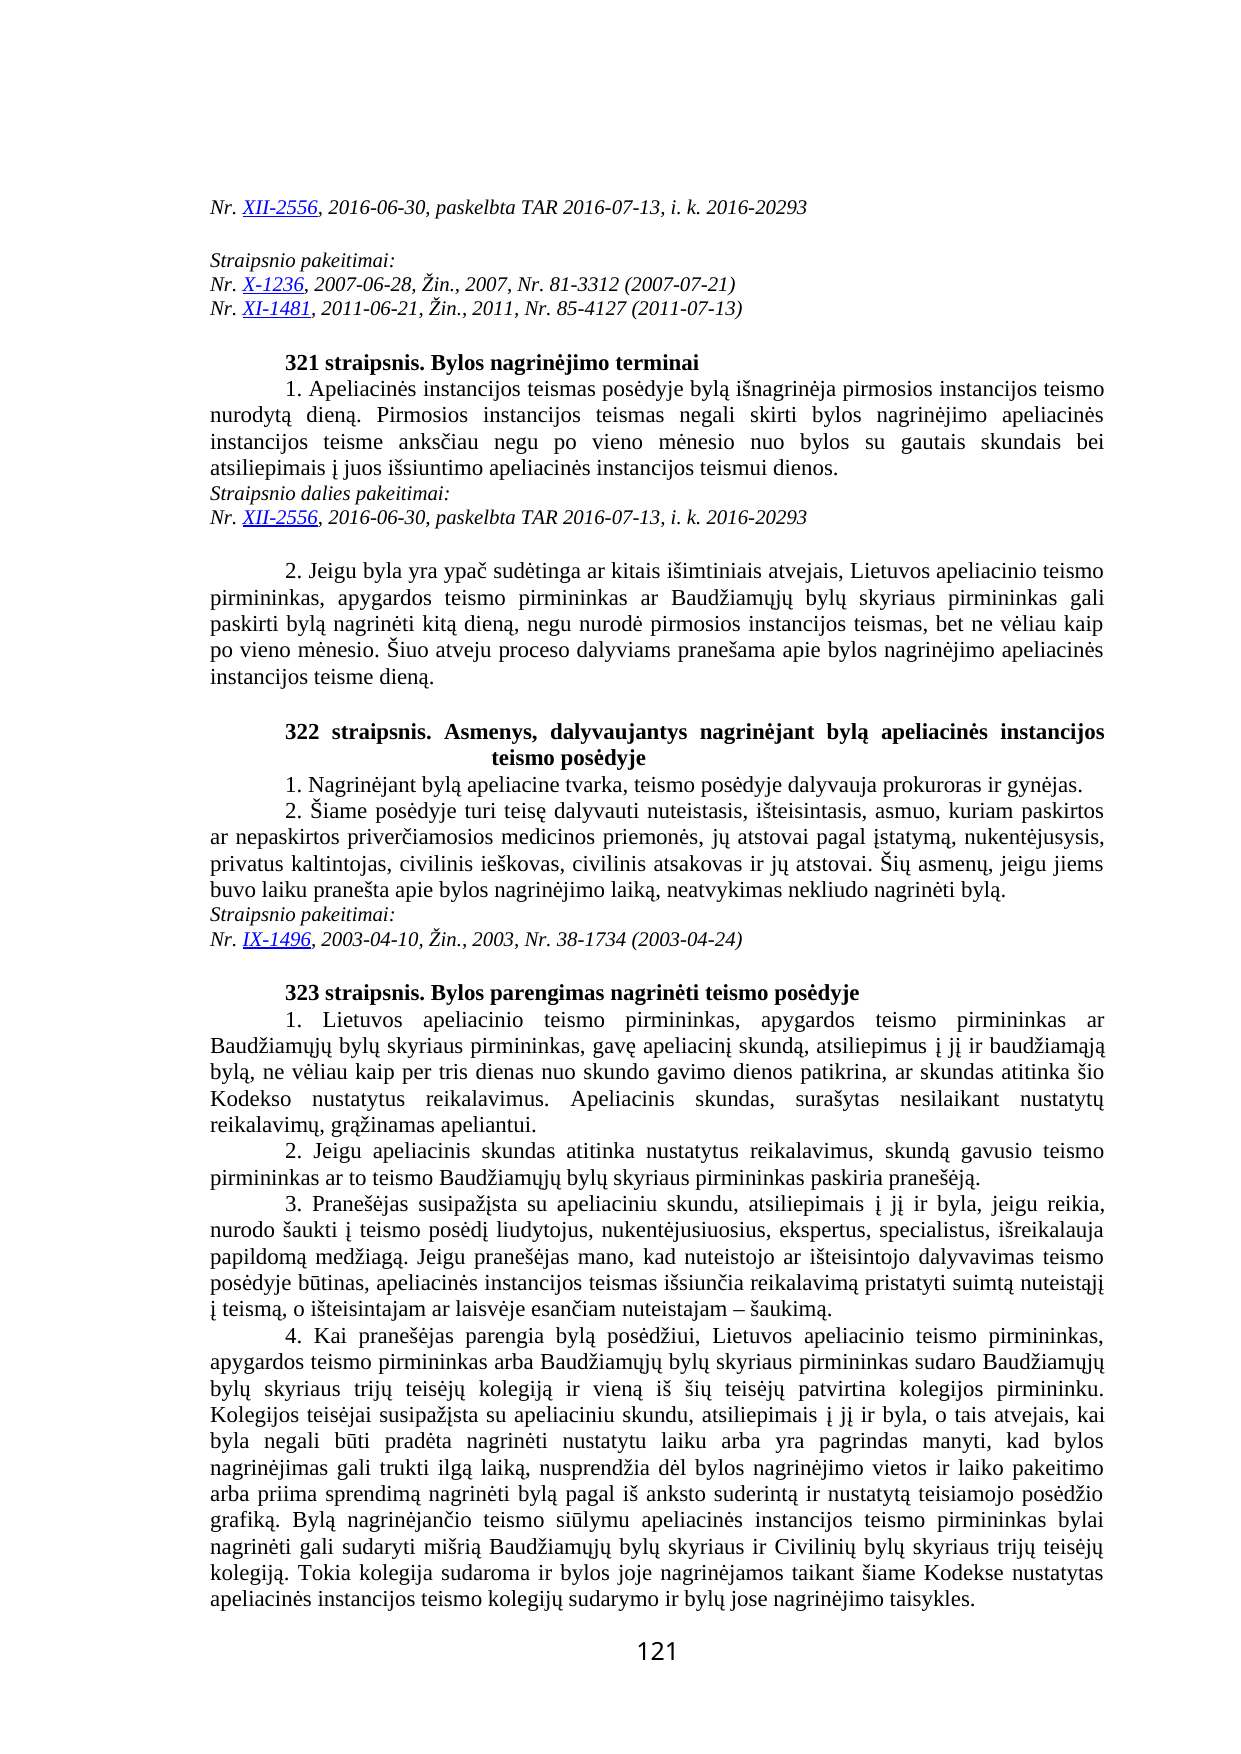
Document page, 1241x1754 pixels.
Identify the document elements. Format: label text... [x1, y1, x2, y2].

text 1. Lietuvos apeliacinio teismo pirmininkas, apygardos teismo pirmininkas ar Baudžiamųjų bylų skyriaus pirmininkas, gavę apeliacinį skundą, atsiliepimus į jį ir baudžiamąją bylą, ne vėliau kaip per tris dienas nuo skundo gavimo dienos patikrina, ar skundas atitinka šio Kodekso nustatytus reikalavimus. Apeliacinis skundas, surašytas nesilaikant nustatytų reikalavimų, grąžinamas apeliantui. [210, 1006, 1106, 1137]
text 2. Šiame posėdyje turi teisę dalyvauti nuteistasis, išteisintasis, asmuo, kuriam paskirtos ar nepaskirtos priverčiamosios medicinos priemonės, jų atstovai pagal įstatymą, nukentėjusysis, privatus kaltintojas, civilinis ieškovas, civilinis atsakovas ir jų atstovai. Šių asmenų, jeigu jiems buvo laiku pranešta apie bylos nagrinėjimo laiką, neatvykimas nekliudo nagrinėti bylą. [210, 797, 1106, 902]
text Nr. IX-1496, 2003-04-10, Žin., 2003, Nr. 38-1734 (2003-04-24) [210, 926, 1106, 951]
text 2. Jeigu apeliacinis skundas atitinka nustatytus reikalavimus, skundą gavusio teismo pirmininkas ar to teismo Baudžiamųjų bylų skyriaus pirmininkas paskiria pranešėją. [210, 1137, 1106, 1190]
text 4. Kai pranešėjas parengia bylą posėdžiui, Lietuvos apeliacinio teismo pirmininkas, apygardos teismo pirmininkas arba Baudžiamųjų bylų skyriaus pirmininkas sudaro Baudžiamųjų bylų skyriaus trijų teisėjų kolegiją ir vieną iš šių teisėjų patvirtina kolegijos pirmininku. Kolegijos teisėjai susipažįsta su apeliaciniu skundu, atsiliepimais į jį ir byla, o tais atvejais, kai byla negali būti pradėta nagrinėti nustatytu laiku arba yra pagrindas manyti, kad bylos nagrinėjimas gali trukti ilgą laiką, nusprendžia dėl bylos nagrinėjimo vietos ir laiko pakeitimo arba priima sprendimą nagrinėti bylą pagal iš anksto suderintą ir nustatytą teisiamojo posėdžio grafiką. Bylą nagrinėjančio teismo siūlymu apeliacinės instancijos teismo pirmininkas bylai nagrinėti gali sudaryti mišrią Baudžiamųjų bylų skyriaus ir Civilinių bylų skyriaus trijų teisėjų kolegiją. Tokia kolegija sudaroma ir bylos joje nagrinėjamos taikant šiame Kodekse nustatytas apeliacinės instancijos teismo kolegijų sudarymo ir bylų jose nagrinėjimo taisykles. [210, 1322, 1106, 1612]
text 323 straipsnis. Bylos parengimas nagrinėti teismo posėdyje [210, 979, 1106, 1006]
text 322 straipsnis. Asmenys, dalyvaujantys nagrinėjant bylą apeliacinės instancijos teismo posėdyje [285, 718, 1106, 771]
text Straipsnio dalies pakeitimai: [210, 481, 1106, 504]
text Nr. X-1236, 2007-06-28, Žin., 2007, Nr. 81-3312 (2007-07-21) [210, 272, 1106, 296]
text Straipsnio pakeitimai: [210, 902, 1106, 926]
text Straipsnio pakeitimai: [210, 248, 1106, 272]
text 2. Jeigu byla yra ypač sudėtinga ar kitais išimtiniais atvejais, Lietuvos apeliacinio teismo pirmininkas, apygardos teismo pirmininkas ar Baudžiamųjų bylų skyriaus pirmininkas gali paskirti bylą nagrinėti kitą dieną, negu nurodė pirmosios instancijos teismas, bet ne vėliau kaip po vieno mėnesio. Šiuo atveju proceso dalyviams pranešama apie bylos nagrinėjimo apeliacinės instancijos teisme dieną. [210, 557, 1106, 689]
text 1. Nagrinėjant bylą apeliacine tvarka, teismo posėdyje dalyvauja prokuroras ir gynėjas. [210, 771, 1106, 797]
text Nr. XII-2556, 2016-06-30, paskelbta TAR 2016-07-13, i. k. 2016-20293 [210, 504, 1106, 529]
text 321 straipsnis. Bylos nagrinėjimo terminai [210, 349, 1106, 375]
text 3. Pranešėjas susipažįsta su apeliaciniu skundu, atsiliepimais į jį ir byla, jeigu reikia, nurodo šaukti į teismo posėdį liudytojus, nukentėjusiuosius, ekspertus, specialistus, išreikalauja papildomą medžiagą. Jeigu pranešėjas mano, kad nuteistojo ar išteisintojo dalyvavimas teismo posėdyje būtinas, apeliacinės instancijos teismas išsiunčia reikalavimą pristatyti suimtą nuteistąjį į teismą, o išteisintajam ar laisvėje esančiam nuteistajam – šaukimą. [210, 1190, 1106, 1322]
text Nr. XII-2556, 2016-06-30, paskelbta TAR 2016-07-13, i. k. 2016-20293 [210, 195, 1106, 219]
text 1. Apeliacinės instancijos teismas posėdyje bylą išnagrinėja pirmosios instancijos teismo nurodytą dieną. Pirmosios instancijos teismas negali skirti bylos nagrinėjimo apeliacinės instancijos teisme anksčiau negu po vieno mėnesio nuo bylos su gautais skundais bei atsiliepimais į juos išsiuntimo apeliacinės instancijos teismui dienos. [210, 375, 1106, 481]
text Nr. XI-1481, 2011-06-21, Žin., 2011, Nr. 85-4127 (2011-07-13) [210, 296, 1106, 320]
